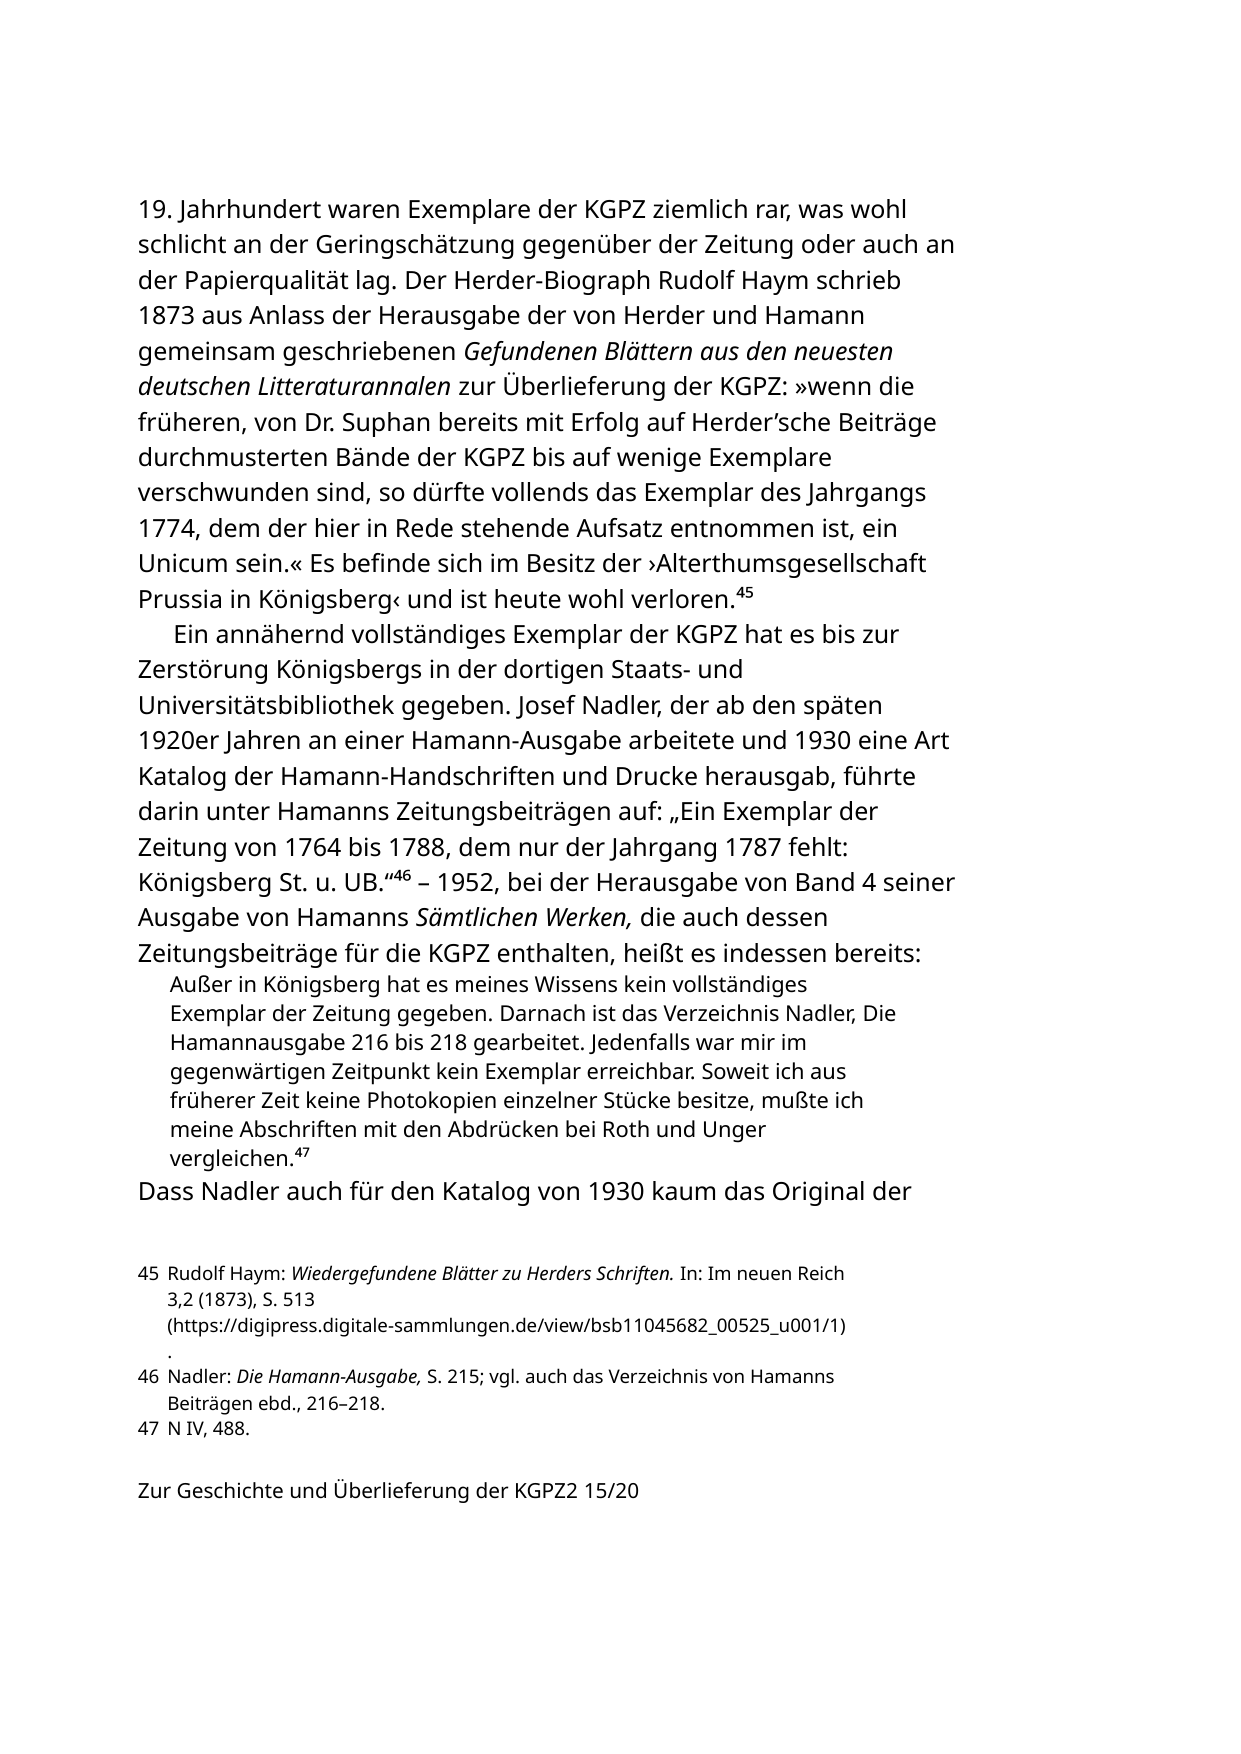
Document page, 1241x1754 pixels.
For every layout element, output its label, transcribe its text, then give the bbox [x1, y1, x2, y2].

text N IV, 488. [138, 1415, 846, 1441]
text Ein annähernd vollständiges Exemplar der KGPZ hat es bis zur Zerstörung Königsbergs in der dortigen Staats- und Universitätsbibliothek gegeben. Josef Nadler, der ab den späten 1920er Jahren an einer Hamann-Ausgabe arbeitete und 1930 eine Art Katalog der Hamann-Handschriften und Drucke herausgab, führte darin unter Hamanns Zeitungsbeiträgen auf: „Ein Exemplar der Zeitung von 1764 bis 1788, dem nur der Jahrgang 1787 fehlt: Königsberg St. u. UB.“ – 1952, bei der Herausgabe von Band 4 seiner Ausgabe von Hamanns Sämtlichen Werken, die auch dessen Zeitungsbeiträge für die KGPZ enthalten, heißt es indessen bereits: [138, 615, 964, 969]
text Dass Nadler auch für den Katalog von 1930 kaum das Original der [138, 1172, 964, 1207]
text Außer in Königsberg hat es meines Wissens kein vollständiges Exemplar der Zeitung gegeben. Darnach ist das Verzeichnis Nadler, Die Hamannausgabe 216 bis 218 gearbeitet. Jedenfalls war mir im gegenwärtigen Zeitpunkt kein Exemplar erreichbar. Soweit ich aus früherer Zeit keine Photokopien einzelner Stücke besitze, mußte ich meine Abschriften mit den Abdrücken bei Roth und Unger vergleichen. [169, 969, 905, 1172]
text Rudolf Haym: Wiedergefundene Blätter zu Herders Schriften. In: Im neuen Reich 3,2 (1873), S. 513 (https://digipress.digitale-sammlungen.de/view/bsb11045682_00525_u001/1). [138, 1259, 846, 1363]
text Nadler: Die Hamann-Ausgabe, S. 215; vgl. auch das Verzeichnis von Hamanns Beiträgen ebd., 216–218. [138, 1363, 846, 1415]
text 19. Jahrhundert waren Exemplare der KGPZ ziemlich rar, was wohl schlicht an der Geringschätzung gegenüber der Zeitung oder auch an der Papierqualität lag. Der Herder-Biograph Rudolf Haym schrieb 1873 aus Anlass der Herausgabe der von Herder und Hamann gemeinsam geschriebenen Gefundenen Blättern aus den neuesten deutschen Litteraturannalen zur Überlieferung der KGPZ: »wenn die früheren, von Dr. Suphan bereits mit Erfolg auf Herder’sche Beiträge durchmusterten Bände der KGPZ bis auf wenige Exemplare verschwunden sind, so dürfte vollends das Exemplar des Jahrgangs 1774, dem der hier in Rede stehende Aufsatz entnommen ist, ein Unicum sein.« Es befinde sich im Besitz der ›Alterthumsgesellschaft Prussia in Königsberg‹ und ist heute wohl verloren. [138, 190, 964, 615]
